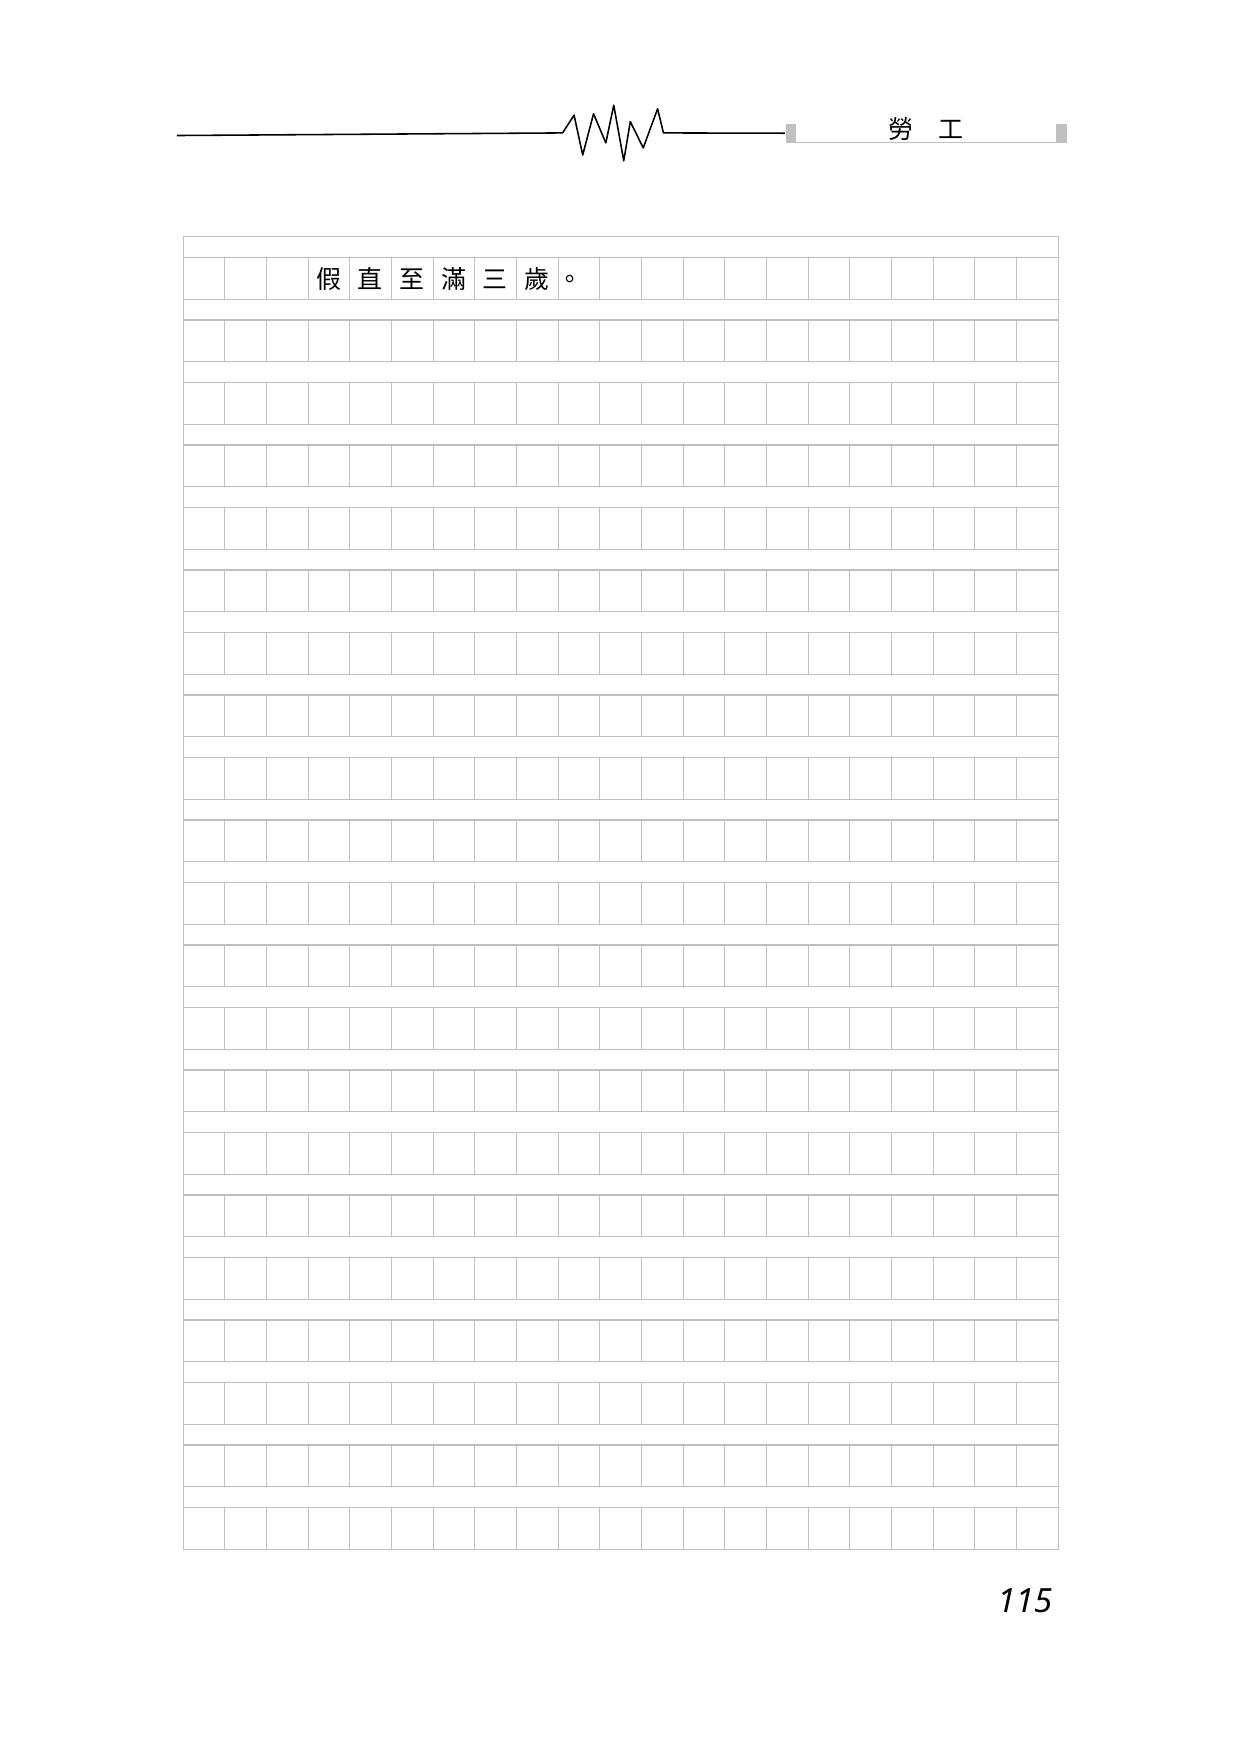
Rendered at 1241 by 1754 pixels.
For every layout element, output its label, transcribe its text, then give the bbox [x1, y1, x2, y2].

text [1017, 258, 1058, 299]
text [767, 258, 808, 299]
text [600, 258, 641, 299]
text [684, 258, 724, 299]
text 至 [392, 258, 433, 299]
text 三 [475, 258, 516, 299]
text 直 [350, 258, 391, 299]
text [225, 258, 266, 299]
text [850, 258, 891, 299]
text 歲 [517, 258, 558, 299]
text [207, 237, 1058, 257]
text [975, 258, 1016, 299]
text 。 [559, 258, 599, 299]
text [642, 258, 683, 299]
text 假 [309, 258, 349, 299]
text 滿 [434, 258, 474, 299]
text [725, 258, 766, 299]
text [809, 258, 849, 299]
text [892, 258, 933, 299]
text [934, 258, 974, 299]
text [267, 258, 308, 299]
